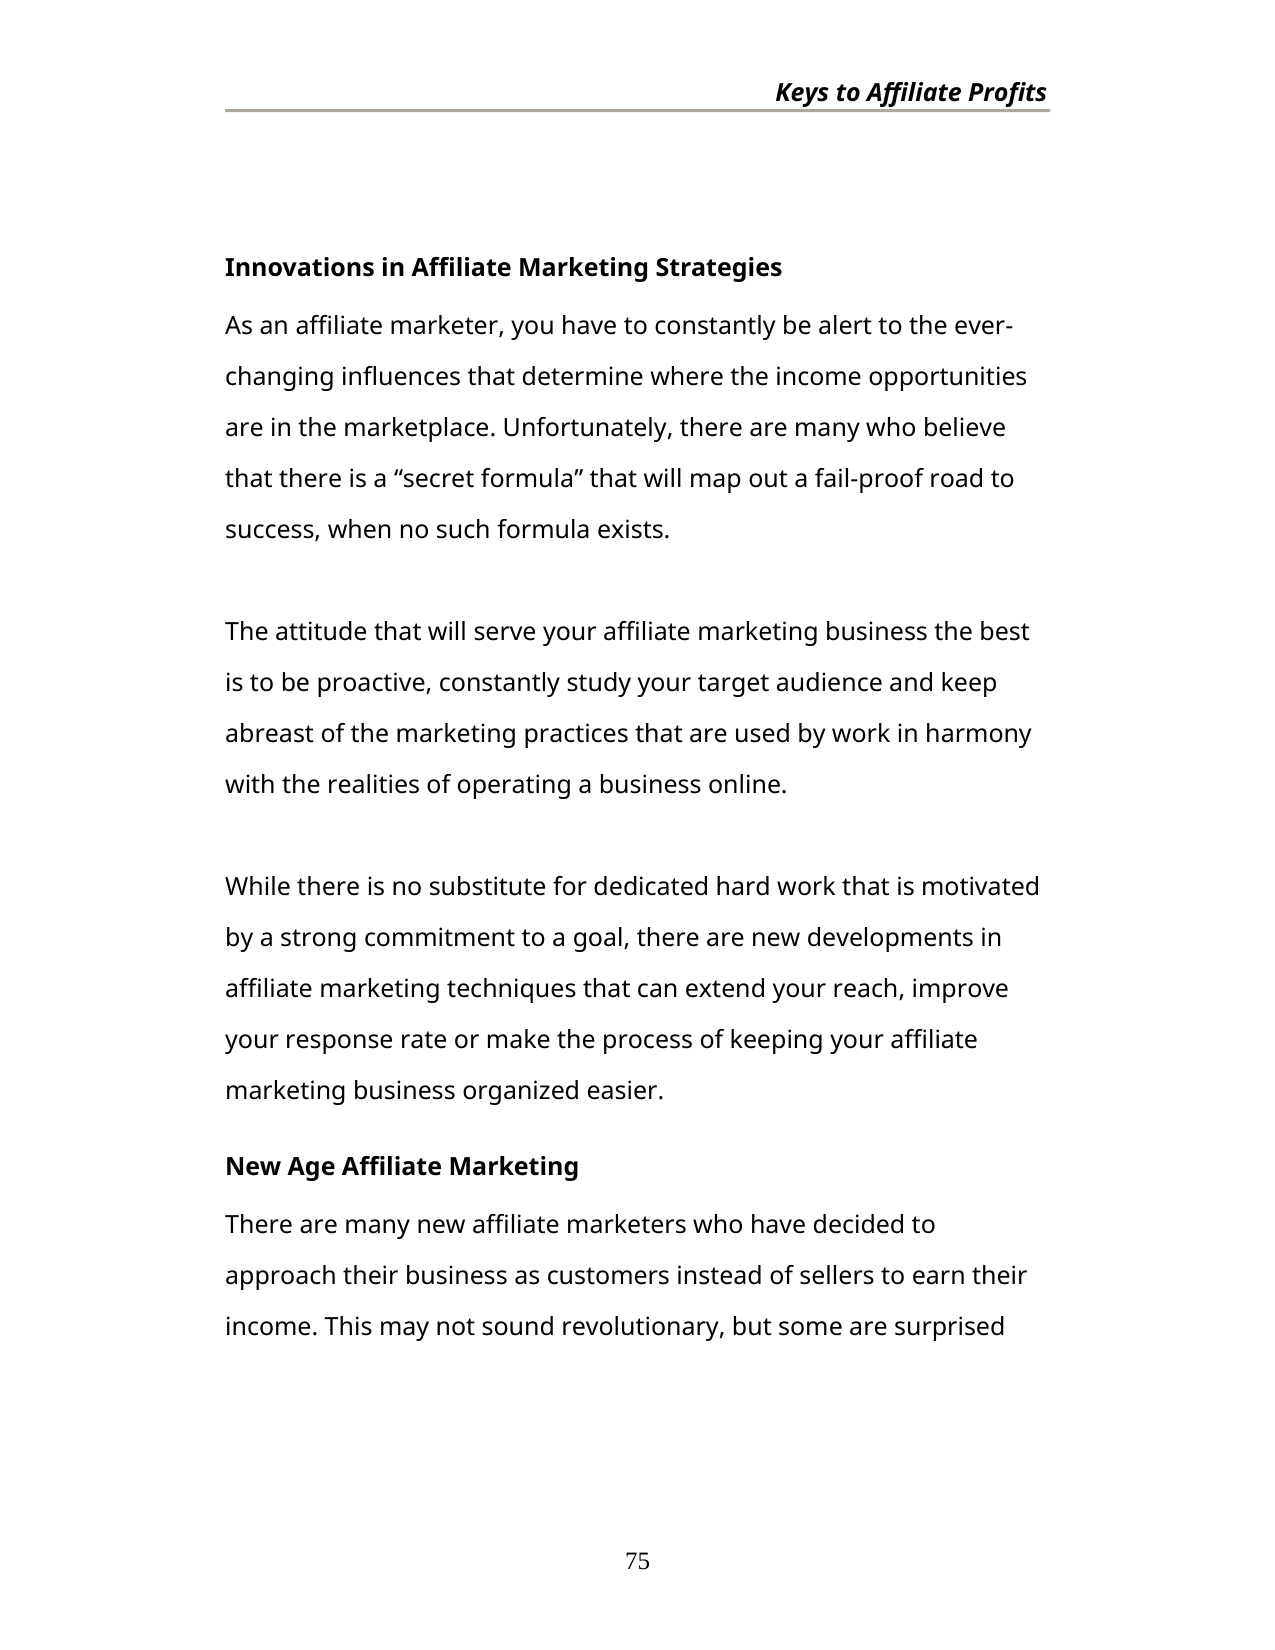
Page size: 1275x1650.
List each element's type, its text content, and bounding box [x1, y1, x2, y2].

text There are many new affiliate marketers who have decided to approach their business as customers instead of sellers to earn their income. This may not sound revolutionary, but some are surprised [225, 1206, 1050, 1342]
text Innovations in Affiliate Marketing Strategies [225, 250, 1050, 284]
text The attitude that will serve your affiliate marketing business the best is to be proactive, constantly study your target audience and keep abreast of the marketing practices that are used by work in harmony with the realities of operating a business online. [225, 613, 1050, 801]
text New Age Affiliate Marketing [225, 1149, 1050, 1183]
text While there is no substitute for dedicated hard work that is motivated by a strong commitment to a goal, there are new developments in affiliate marketing techniques that can extend your reach, improve your response rate or make the process of keeping your affiliate marketing business organized easier. [225, 869, 1050, 1107]
text As an affiliate marketer, you have to constantly be alert to the ever-changing influences that determine where the income opportunities are in the marketplace. Unfortunately, there are many who believe that there is a “secret formula” that will map out a fail-proof road to success, when no such formula exists. [225, 307, 1050, 546]
